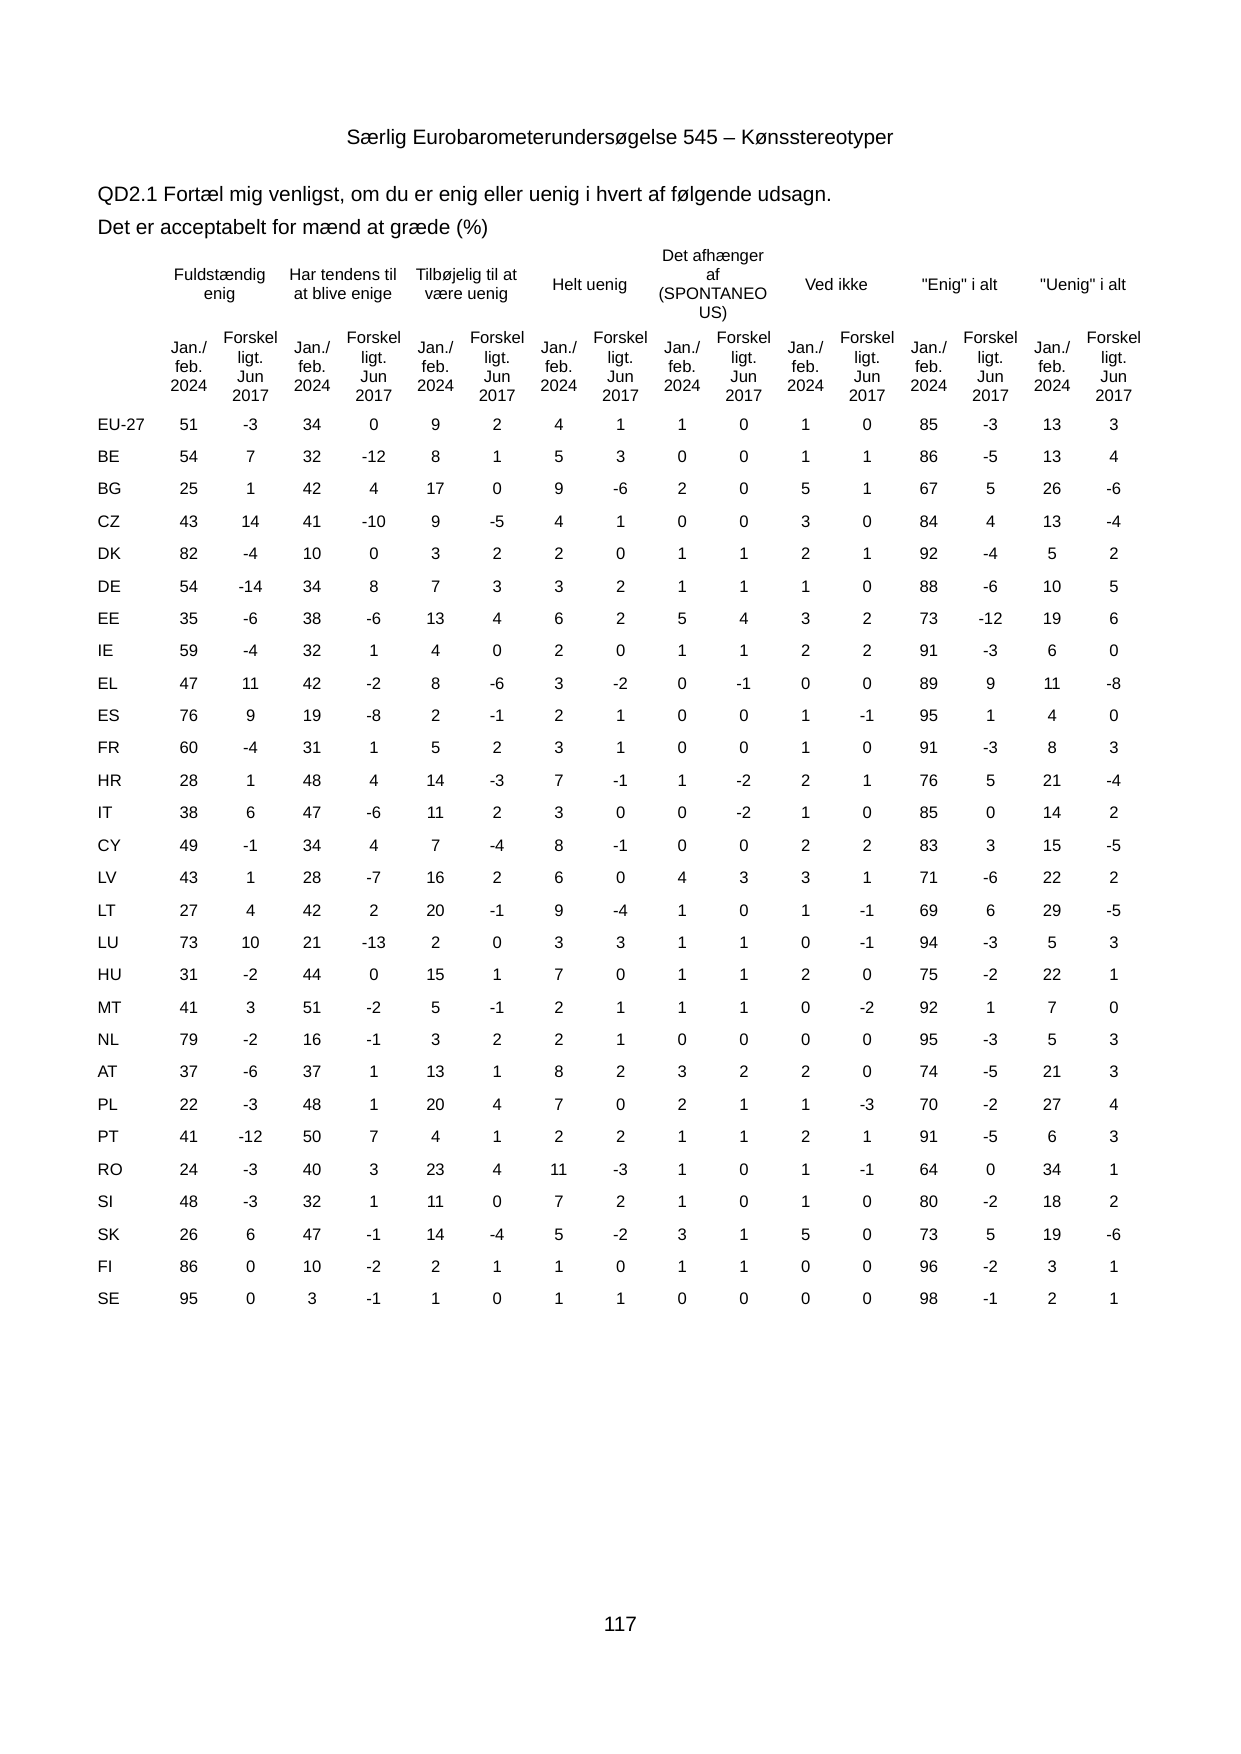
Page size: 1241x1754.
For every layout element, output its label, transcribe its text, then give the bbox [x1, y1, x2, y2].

table_cell 35 [158, 602, 219, 634]
table_cell 3 [405, 1023, 466, 1056]
table_cell 1 [713, 570, 774, 602]
table_cell 0 [713, 829, 774, 861]
table_cell -3 [590, 1153, 651, 1185]
table_cell 5 [1021, 1023, 1083, 1056]
table_cell 1 [466, 440, 528, 473]
table_cell 82 [158, 538, 219, 570]
table_cell 1 [651, 1185, 713, 1218]
table_cell Det er acceptabelt for mænd at græde (%) [95, 210, 1144, 243]
table_cell 0 [836, 667, 898, 699]
table_cell -4 [466, 1218, 528, 1250]
table_cell 9 [960, 667, 1021, 699]
table_cell -4 [960, 538, 1021, 570]
table_cell 0 [466, 926, 528, 958]
table_cell 0 [651, 1023, 713, 1056]
table_cell 60 [158, 732, 219, 764]
table_cell 1 [775, 699, 836, 732]
table_cell 6 [220, 797, 281, 829]
table_cell 54 [158, 440, 219, 473]
table_cell 2 [590, 1121, 651, 1153]
table_cell 2 [775, 959, 836, 991]
table_cell Helt uenig [528, 243, 651, 325]
table_cell -1 [343, 1023, 404, 1056]
table_cell 14 [405, 764, 466, 797]
table_cell -5 [960, 1121, 1021, 1153]
table_cell 19 [1021, 602, 1083, 634]
table_cell 47 [158, 667, 219, 699]
table_cell Fuldstændig enig [158, 243, 281, 325]
table_cell 1 [343, 732, 404, 764]
table_cell 1 [713, 926, 774, 958]
table_cell 92 [898, 991, 959, 1023]
table_cell 9 [220, 699, 281, 732]
table_cell Forskelligt. Jun 2017 [713, 325, 774, 408]
table_cell 1 [960, 991, 1021, 1023]
table_cell 3 [1083, 1023, 1144, 1056]
table_cell 5 [775, 1218, 836, 1250]
table_cell SK [95, 1218, 158, 1250]
table_cell 2 [466, 732, 528, 764]
table_cell -2 [343, 1250, 404, 1282]
table_cell 41 [281, 505, 343, 537]
table_cell 51 [281, 991, 343, 1023]
table_cell 0 [220, 1250, 281, 1282]
table_cell 2 [775, 635, 836, 667]
table_cell 0 [651, 732, 713, 764]
table_cell -6 [466, 667, 528, 699]
table_cell 19 [1021, 1218, 1083, 1250]
table_cell 1 [651, 1121, 713, 1153]
table_cell 1 [466, 1121, 528, 1153]
table_cell 0 [590, 959, 651, 991]
table_cell 9 [405, 408, 466, 440]
table_cell 5 [651, 602, 713, 634]
table_cell Forskelligt. Jun 2017 [466, 325, 528, 408]
table_cell 2 [466, 538, 528, 570]
table_cell IT [95, 797, 158, 829]
table_cell 0 [713, 473, 774, 505]
table_cell 37 [281, 1056, 343, 1088]
table_cell 2 [405, 926, 466, 958]
table_cell 2 [836, 829, 898, 861]
table_cell -4 [466, 829, 528, 861]
table_cell 11 [528, 1153, 589, 1185]
table_cell Forskelligt. Jun 2017 [343, 325, 404, 408]
table_cell -1 [343, 1283, 404, 1315]
table_cell -4 [220, 635, 281, 667]
table_cell 2 [590, 1185, 651, 1218]
table_cell 17 [405, 473, 466, 505]
table_cell 1 [836, 764, 898, 797]
table_cell 0 [836, 1283, 898, 1315]
table_cell 69 [898, 894, 959, 926]
table_cell 41 [158, 1121, 219, 1153]
table_cell 1 [343, 635, 404, 667]
table_cell 0 [651, 829, 713, 861]
table_cell 0 [651, 505, 713, 537]
table_cell 7 [220, 440, 281, 473]
table_cell [95, 243, 158, 325]
table_cell Jan./feb. 2024 [1021, 325, 1083, 408]
table_cell FR [95, 732, 158, 764]
table_cell BE [95, 440, 158, 473]
table_cell 1 [775, 1153, 836, 1185]
table_cell 98 [898, 1283, 959, 1315]
table_cell 1 [590, 699, 651, 732]
table_cell 3 [528, 797, 589, 829]
table_cell 1 [343, 1056, 404, 1088]
table_cell 0 [960, 1153, 1021, 1185]
table_cell 2 [651, 473, 713, 505]
table_cell 2 [528, 538, 589, 570]
table_cell 3 [281, 1283, 343, 1315]
table_cell 2 [466, 1023, 528, 1056]
table_cell 0 [343, 538, 404, 570]
table_cell 94 [898, 926, 959, 958]
table_cell 1 [651, 1153, 713, 1185]
table_cell 85 [898, 797, 959, 829]
table_cell -14 [220, 570, 281, 602]
table_cell 1 [713, 991, 774, 1023]
table_cell 3 [775, 861, 836, 894]
table_cell -3 [220, 1153, 281, 1185]
table_cell -4 [220, 732, 281, 764]
table_cell 34 [281, 408, 343, 440]
table_cell -2 [590, 667, 651, 699]
table_cell 84 [898, 505, 959, 537]
table_cell -6 [960, 570, 1021, 602]
table_cell 4 [405, 635, 466, 667]
table_cell -1 [836, 699, 898, 732]
table_cell 2 [775, 764, 836, 797]
table_cell 95 [158, 1283, 219, 1315]
table_cell 0 [713, 1283, 774, 1315]
table_cell 8 [528, 1056, 589, 1088]
table_cell 3 [528, 732, 589, 764]
table_cell 2 [466, 408, 528, 440]
table_cell 1 [960, 699, 1021, 732]
table_cell 1 [651, 408, 713, 440]
table_cell 0 [343, 959, 404, 991]
table_cell 0 [590, 1250, 651, 1282]
table_cell 22 [1021, 861, 1083, 894]
table_cell 59 [158, 635, 219, 667]
table_cell 91 [898, 635, 959, 667]
table_cell 75 [898, 959, 959, 991]
table_cell -1 [466, 894, 528, 926]
table_cell 8 [1021, 732, 1083, 764]
table_cell 0 [713, 408, 774, 440]
table_cell 4 [528, 408, 589, 440]
table_cell 2 [528, 991, 589, 1023]
table_cell 2 [528, 1023, 589, 1056]
table_cell 2 [405, 699, 466, 732]
table_cell -5 [960, 1056, 1021, 1088]
table_cell 2 [590, 1056, 651, 1088]
table_cell 2 [1083, 861, 1144, 894]
table_cell 0 [836, 505, 898, 537]
table_cell 4 [1083, 440, 1144, 473]
table_cell 5 [1021, 538, 1083, 570]
table_cell 4 [466, 602, 528, 634]
table_cell 1 [466, 1250, 528, 1282]
table_cell 1 [1083, 1283, 1144, 1315]
table_cell 0 [836, 1023, 898, 1056]
table_cell 3 [775, 505, 836, 537]
table_cell 0 [775, 1250, 836, 1282]
table_cell LU [95, 926, 158, 958]
table_cell 4 [405, 1121, 466, 1153]
table_cell 6 [1021, 1121, 1083, 1153]
table_cell 74 [898, 1056, 959, 1088]
table_cell AT [95, 1056, 158, 1088]
table_cell -2 [713, 764, 774, 797]
table_cell 92 [898, 538, 959, 570]
table_cell -2 [960, 959, 1021, 991]
table_cell 49 [158, 829, 219, 861]
table_cell 0 [590, 538, 651, 570]
table_cell 67 [898, 473, 959, 505]
table_cell 29 [1021, 894, 1083, 926]
table_cell 95 [898, 1023, 959, 1056]
table_cell 1 [775, 408, 836, 440]
table_cell 19 [281, 699, 343, 732]
table_cell -3 [960, 926, 1021, 958]
table_cell SE [95, 1283, 158, 1315]
table_cell 23 [405, 1153, 466, 1185]
table_cell 3 [1083, 408, 1144, 440]
table_cell 31 [158, 959, 219, 991]
table_cell 28 [281, 861, 343, 894]
table_cell 47 [281, 1218, 343, 1250]
table_cell -13 [343, 926, 404, 958]
table_cell 3 [220, 991, 281, 1023]
table_cell 2 [775, 829, 836, 861]
table_cell 1 [1083, 1250, 1144, 1282]
table_cell 86 [158, 1250, 219, 1282]
table_cell 5 [528, 440, 589, 473]
table_cell "Enig" i alt [898, 243, 1021, 325]
table_cell Jan./feb. 2024 [528, 325, 589, 408]
table_cell -7 [343, 861, 404, 894]
table_cell -3 [960, 732, 1021, 764]
table_cell PL [95, 1088, 158, 1121]
table_cell 10 [281, 1250, 343, 1282]
table_cell 11 [220, 667, 281, 699]
table_cell 0 [836, 797, 898, 829]
table_cell -6 [220, 1056, 281, 1088]
table_cell 3 [713, 861, 774, 894]
table_cell ES [95, 699, 158, 732]
table_cell 0 [343, 408, 404, 440]
table_cell -1 [836, 1153, 898, 1185]
table_cell 26 [1021, 473, 1083, 505]
table_cell Har tendens til at blive enige [281, 243, 404, 325]
table_cell -1 [466, 991, 528, 1023]
table_cell SI [95, 1185, 158, 1218]
table_cell 2 [775, 538, 836, 570]
table_cell 2 [1083, 797, 1144, 829]
table_cell 6 [220, 1218, 281, 1250]
table_cell 14 [1021, 797, 1083, 829]
table_cell 51 [158, 408, 219, 440]
table_cell 32 [281, 635, 343, 667]
table_cell "Uenig" i alt [1021, 243, 1144, 325]
table_cell -3 [220, 1088, 281, 1121]
table_cell 25 [158, 473, 219, 505]
table_cell 34 [1021, 1153, 1083, 1185]
table_cell 1 [405, 1283, 466, 1315]
table_cell 2 [775, 1056, 836, 1088]
table_cell 0 [220, 1283, 281, 1315]
table_cell 1 [220, 473, 281, 505]
table_cell 96 [898, 1250, 959, 1282]
table_cell 4 [1083, 1088, 1144, 1121]
table_cell 4 [220, 894, 281, 926]
table_cell 47 [281, 797, 343, 829]
table_cell -2 [960, 1250, 1021, 1282]
table_cell -1 [590, 764, 651, 797]
table_cell -6 [343, 797, 404, 829]
table_cell 27 [158, 894, 219, 926]
table_cell 0 [960, 797, 1021, 829]
table_cell -8 [343, 699, 404, 732]
table_cell Jan./feb. 2024 [775, 325, 836, 408]
table_cell 4 [343, 829, 404, 861]
table_cell 3 [775, 602, 836, 634]
table_cell 4 [713, 602, 774, 634]
table_cell 5 [405, 991, 466, 1023]
table_cell 7 [1021, 991, 1083, 1023]
table_cell 91 [898, 1121, 959, 1153]
table_cell 3 [960, 829, 1021, 861]
table_cell Jan./feb. 2024 [651, 325, 713, 408]
table_cell -12 [343, 440, 404, 473]
table_cell 32 [281, 440, 343, 473]
table_cell 0 [713, 699, 774, 732]
table_cell 1 [651, 926, 713, 958]
table_cell 38 [158, 797, 219, 829]
table_cell 43 [158, 505, 219, 537]
table_cell 42 [281, 473, 343, 505]
table_cell 89 [898, 667, 959, 699]
table_cell 0 [836, 959, 898, 991]
table_cell 11 [405, 1185, 466, 1218]
table_cell 7 [405, 570, 466, 602]
table_cell 2 [1083, 538, 1144, 570]
table_cell 13 [405, 602, 466, 634]
table_cell 91 [898, 732, 959, 764]
table_cell [95, 325, 158, 408]
table_cell 3 [590, 926, 651, 958]
table_cell 0 [1083, 699, 1144, 732]
table_cell -6 [343, 602, 404, 634]
table_cell 38 [281, 602, 343, 634]
table_cell 1 [651, 635, 713, 667]
table_cell 50 [281, 1121, 343, 1153]
table_cell 8 [405, 440, 466, 473]
table_cell 0 [1083, 991, 1144, 1023]
table_cell 1 [775, 732, 836, 764]
table_cell 2 [528, 699, 589, 732]
table_cell 10 [281, 538, 343, 570]
table_cell 40 [281, 1153, 343, 1185]
table_cell 16 [405, 861, 466, 894]
table_cell 9 [405, 505, 466, 537]
table_cell 0 [466, 1283, 528, 1315]
table_cell 7 [528, 1088, 589, 1121]
table_cell 3 [1021, 1250, 1083, 1282]
table_cell -8 [1083, 667, 1144, 699]
table_cell 1 [343, 1185, 404, 1218]
table_cell 73 [898, 602, 959, 634]
table_cell 80 [898, 1185, 959, 1218]
table_cell -4 [1083, 505, 1144, 537]
table_cell 18 [1021, 1185, 1083, 1218]
table_cell 7 [405, 829, 466, 861]
table_cell IE [95, 635, 158, 667]
table_cell -12 [960, 602, 1021, 634]
table_cell 0 [651, 1283, 713, 1315]
table_cell 3 [1083, 1121, 1144, 1153]
table_cell 5 [405, 732, 466, 764]
table_cell 1 [775, 894, 836, 926]
table_cell 95 [898, 699, 959, 732]
table_cell -3 [220, 408, 281, 440]
table_cell 0 [775, 926, 836, 958]
table_cell -4 [590, 894, 651, 926]
table_cell 7 [528, 959, 589, 991]
table_cell 2 [528, 1121, 589, 1153]
table_cell -2 [960, 1088, 1021, 1121]
table_cell 1 [1083, 959, 1144, 991]
table_cell 1 [713, 959, 774, 991]
table_cell 1 [651, 538, 713, 570]
table_cell 1 [651, 764, 713, 797]
table_cell 1 [651, 991, 713, 1023]
table_cell 1 [528, 1283, 589, 1315]
table_cell 1 [775, 1185, 836, 1218]
table_cell 0 [713, 894, 774, 926]
table_cell 13 [1021, 440, 1083, 473]
table_cell 8 [343, 570, 404, 602]
table_cell 43 [158, 861, 219, 894]
table_cell 0 [836, 732, 898, 764]
table_cell 76 [158, 699, 219, 732]
table_cell BG [95, 473, 158, 505]
table_cell -3 [220, 1185, 281, 1218]
table_cell -1 [836, 894, 898, 926]
table_cell -6 [1083, 473, 1144, 505]
table_cell -1 [220, 829, 281, 861]
table_cell 0 [713, 1185, 774, 1218]
table_cell EU-27 [95, 408, 158, 440]
table_cell 9 [528, 894, 589, 926]
table_cell 34 [281, 829, 343, 861]
table_cell 13 [405, 1056, 466, 1088]
table_cell 0 [651, 699, 713, 732]
table_cell 7 [343, 1121, 404, 1153]
table_cell 21 [281, 926, 343, 958]
table_cell 1 [775, 570, 836, 602]
table_cell -2 [220, 1023, 281, 1056]
table_cell 3 [528, 667, 589, 699]
table_cell 48 [281, 1088, 343, 1121]
table_cell 5 [1083, 570, 1144, 602]
table_cell 0 [651, 440, 713, 473]
table_cell 31 [281, 732, 343, 764]
table_cell 13 [1021, 505, 1083, 537]
table_cell 5 [528, 1218, 589, 1250]
table_cell 14 [220, 505, 281, 537]
table_cell 3 [1083, 1056, 1144, 1088]
table_cell 0 [466, 1185, 528, 1218]
table_cell -2 [590, 1218, 651, 1250]
table_cell 1 [651, 570, 713, 602]
table_cell 0 [713, 732, 774, 764]
table_cell 1 [590, 732, 651, 764]
table_cell 0 [713, 1023, 774, 1056]
table_cell 1 [651, 1250, 713, 1282]
table_cell Forskelligt. Jun 2017 [220, 325, 281, 408]
table_cell 5 [960, 1218, 1021, 1250]
table_cell 0 [466, 635, 528, 667]
table_cell 1 [775, 797, 836, 829]
table_cell 11 [405, 797, 466, 829]
table_cell 2 [836, 602, 898, 634]
table_cell 32 [281, 1185, 343, 1218]
table_cell 0 [590, 635, 651, 667]
table_cell 22 [1021, 959, 1083, 991]
table_cell -2 [836, 991, 898, 1023]
table_cell 28 [158, 764, 219, 797]
table_cell 26 [158, 1218, 219, 1250]
table_cell 0 [836, 1250, 898, 1282]
table_cell -5 [1083, 894, 1144, 926]
table_cell 5 [960, 473, 1021, 505]
table_cell FI [95, 1250, 158, 1282]
table_cell -1 [836, 926, 898, 958]
table_cell 22 [158, 1088, 219, 1121]
table_cell 1 [466, 1056, 528, 1088]
table_cell Forskelligt. Jun 2017 [590, 325, 651, 408]
table_cell 20 [405, 1088, 466, 1121]
table_cell 10 [220, 926, 281, 958]
table_cell 70 [898, 1088, 959, 1121]
table_cell 1 [590, 408, 651, 440]
table_cell -3 [836, 1088, 898, 1121]
table_cell PT [95, 1121, 158, 1153]
table_cell -6 [1083, 1218, 1144, 1250]
table_cell 4 [651, 861, 713, 894]
table_cell -1 [466, 699, 528, 732]
table_cell 21 [1021, 1056, 1083, 1088]
table_cell 0 [651, 667, 713, 699]
table_cell HR [95, 764, 158, 797]
table_cell -10 [343, 505, 404, 537]
table_cell RO [95, 1153, 158, 1185]
table_cell 6 [960, 894, 1021, 926]
table_cell 9 [528, 473, 589, 505]
table_cell 4 [343, 473, 404, 505]
table_cell MT [95, 991, 158, 1023]
table_cell -6 [590, 473, 651, 505]
table_header QD2.1 Fortæl mig venligst, om du er enig eller uenig i hvert af følgende udsagn. [95, 178, 1144, 210]
table_cell 64 [898, 1153, 959, 1185]
table_cell 1 [220, 764, 281, 797]
table_cell 1 [836, 440, 898, 473]
table_cell -5 [960, 440, 1021, 473]
table_cell 1 [651, 959, 713, 991]
table_cell 0 [1083, 635, 1144, 667]
table_cell 4 [466, 1088, 528, 1121]
table_cell 73 [898, 1218, 959, 1250]
table_cell -2 [220, 959, 281, 991]
table_cell 44 [281, 959, 343, 991]
table_cell -6 [960, 861, 1021, 894]
table_cell -3 [960, 635, 1021, 667]
table_cell -2 [343, 991, 404, 1023]
table_cell 71 [898, 861, 959, 894]
table_cell -3 [960, 1023, 1021, 1056]
table_cell 0 [775, 991, 836, 1023]
table_cell Ved ikke [775, 243, 898, 325]
table_cell Jan./feb. 2024 [405, 325, 466, 408]
table_cell 1 [775, 440, 836, 473]
table_cell -5 [466, 505, 528, 537]
table_cell 0 [713, 1153, 774, 1185]
table_cell 37 [158, 1056, 219, 1088]
table_cell 2 [466, 861, 528, 894]
table_cell 15 [405, 959, 466, 991]
table_cell 1 [836, 538, 898, 570]
table_cell 1 [713, 1121, 774, 1153]
table_cell 2 [1083, 1185, 1144, 1218]
table_cell 7 [528, 764, 589, 797]
table_cell Det afhænger af (SPONTANEOUS) [651, 243, 774, 325]
table_cell Forskelligt. Jun 2017 [1083, 325, 1144, 408]
table_cell 1 [836, 473, 898, 505]
table_cell CZ [95, 505, 158, 537]
table_cell 3 [466, 570, 528, 602]
table_cell 2 [466, 797, 528, 829]
table_cell 2 [590, 570, 651, 602]
table_cell 2 [651, 1088, 713, 1121]
table_cell 4 [1021, 699, 1083, 732]
table_cell 6 [1021, 635, 1083, 667]
table_cell 6 [1083, 602, 1144, 634]
table_cell 0 [775, 1283, 836, 1315]
table_cell Jan./feb. 2024 [281, 325, 343, 408]
table_cell 3 [343, 1153, 404, 1185]
table_cell 8 [405, 667, 466, 699]
table_cell 3 [528, 570, 589, 602]
table_cell -5 [1083, 829, 1144, 861]
table_cell 0 [713, 440, 774, 473]
table_cell 1 [651, 894, 713, 926]
table_cell 73 [158, 926, 219, 958]
table_cell 1 [528, 1250, 589, 1282]
table_cell 1 [590, 1023, 651, 1056]
table_cell 1 [220, 861, 281, 894]
table_cell 1 [775, 1088, 836, 1121]
table_cell 2 [405, 1250, 466, 1282]
table_cell 83 [898, 829, 959, 861]
table_cell 2 [1021, 1283, 1083, 1315]
table_cell 0 [836, 570, 898, 602]
table_cell 5 [1021, 926, 1083, 958]
table_cell 7 [528, 1185, 589, 1218]
table_cell -12 [220, 1121, 281, 1153]
table_cell 2 [343, 894, 404, 926]
table_cell EL [95, 667, 158, 699]
table_cell 16 [281, 1023, 343, 1056]
table_cell 1 [466, 959, 528, 991]
table_cell 14 [405, 1218, 466, 1250]
table_cell 1 [713, 1250, 774, 1282]
table_cell 0 [775, 667, 836, 699]
table_cell 3 [1083, 732, 1144, 764]
table_cell 3 [651, 1218, 713, 1250]
table_cell -6 [220, 602, 281, 634]
table_cell -1 [960, 1283, 1021, 1315]
table_cell Tilbøjelig til at være uenig [405, 243, 528, 325]
table_cell DE [95, 570, 158, 602]
table_cell 1 [590, 1283, 651, 1315]
table_cell 1 [1083, 1153, 1144, 1185]
table_cell 3 [651, 1056, 713, 1088]
table_cell 21 [1021, 764, 1083, 797]
table_cell -3 [466, 764, 528, 797]
table_cell CY [95, 829, 158, 861]
table_cell 3 [405, 538, 466, 570]
table_cell 0 [590, 861, 651, 894]
table_cell 24 [158, 1153, 219, 1185]
table_cell 0 [836, 1185, 898, 1218]
table_cell 1 [836, 1121, 898, 1153]
table_cell 41 [158, 991, 219, 1023]
table_cell 42 [281, 667, 343, 699]
table_cell 10 [1021, 570, 1083, 602]
table_cell 0 [836, 1056, 898, 1088]
table_cell 1 [713, 635, 774, 667]
table_cell 48 [158, 1185, 219, 1218]
table_cell -1 [713, 667, 774, 699]
table_cell 6 [528, 861, 589, 894]
table_cell Jan./feb. 2024 [158, 325, 219, 408]
table_cell EE [95, 602, 158, 634]
table_cell 3 [528, 926, 589, 958]
table_cell 15 [1021, 829, 1083, 861]
table_cell -2 [713, 797, 774, 829]
table_cell 54 [158, 570, 219, 602]
table_cell 2 [713, 1056, 774, 1088]
table_cell 1 [590, 505, 651, 537]
table_cell 88 [898, 570, 959, 602]
table_cell -1 [343, 1218, 404, 1250]
table_cell 48 [281, 764, 343, 797]
table_cell HU [95, 959, 158, 991]
table_cell 3 [1083, 926, 1144, 958]
table_cell -2 [343, 667, 404, 699]
table_cell 8 [528, 829, 589, 861]
table_cell 0 [651, 797, 713, 829]
table_cell 1 [713, 1088, 774, 1121]
table_cell 20 [405, 894, 466, 926]
table_cell LT [95, 894, 158, 926]
table_cell 1 [713, 1218, 774, 1250]
table_cell -1 [590, 829, 651, 861]
table_cell Forskelligt. Jun 2017 [836, 325, 898, 408]
table_cell 42 [281, 894, 343, 926]
table_cell 6 [528, 602, 589, 634]
table_cell Forskelligt. Jun 2017 [960, 325, 1021, 408]
table_cell 2 [528, 635, 589, 667]
table_cell 13 [1021, 408, 1083, 440]
table_cell 2 [836, 635, 898, 667]
table_cell 11 [1021, 667, 1083, 699]
table_cell 0 [836, 408, 898, 440]
table_cell 34 [281, 570, 343, 602]
table_cell LV [95, 861, 158, 894]
table_cell 2 [775, 1121, 836, 1153]
table_cell 2 [590, 602, 651, 634]
table_cell 0 [590, 1088, 651, 1121]
table_cell -3 [960, 408, 1021, 440]
table_cell 0 [466, 473, 528, 505]
table_cell -4 [220, 538, 281, 570]
table_cell 0 [590, 797, 651, 829]
table_cell NL [95, 1023, 158, 1056]
table_cell 3 [590, 440, 651, 473]
table_cell DK [95, 538, 158, 570]
table_cell 0 [836, 1218, 898, 1250]
table_cell 5 [775, 473, 836, 505]
table_cell 76 [898, 764, 959, 797]
table_cell 1 [343, 1088, 404, 1121]
table_cell 1 [590, 991, 651, 1023]
table_cell 4 [528, 505, 589, 537]
table_cell 27 [1021, 1088, 1083, 1121]
table_cell -4 [1083, 764, 1144, 797]
table_cell 4 [960, 505, 1021, 537]
table_cell Jan./feb. 2024 [898, 325, 959, 408]
table_cell 5 [960, 764, 1021, 797]
table_cell 1 [713, 538, 774, 570]
table_cell 0 [713, 505, 774, 537]
table_cell 85 [898, 408, 959, 440]
table_cell 79 [158, 1023, 219, 1056]
table_cell 1 [836, 861, 898, 894]
table_cell 4 [466, 1153, 528, 1185]
table_cell 0 [775, 1023, 836, 1056]
table_cell 86 [898, 440, 959, 473]
table_cell -2 [960, 1185, 1021, 1218]
table_cell 4 [343, 764, 404, 797]
